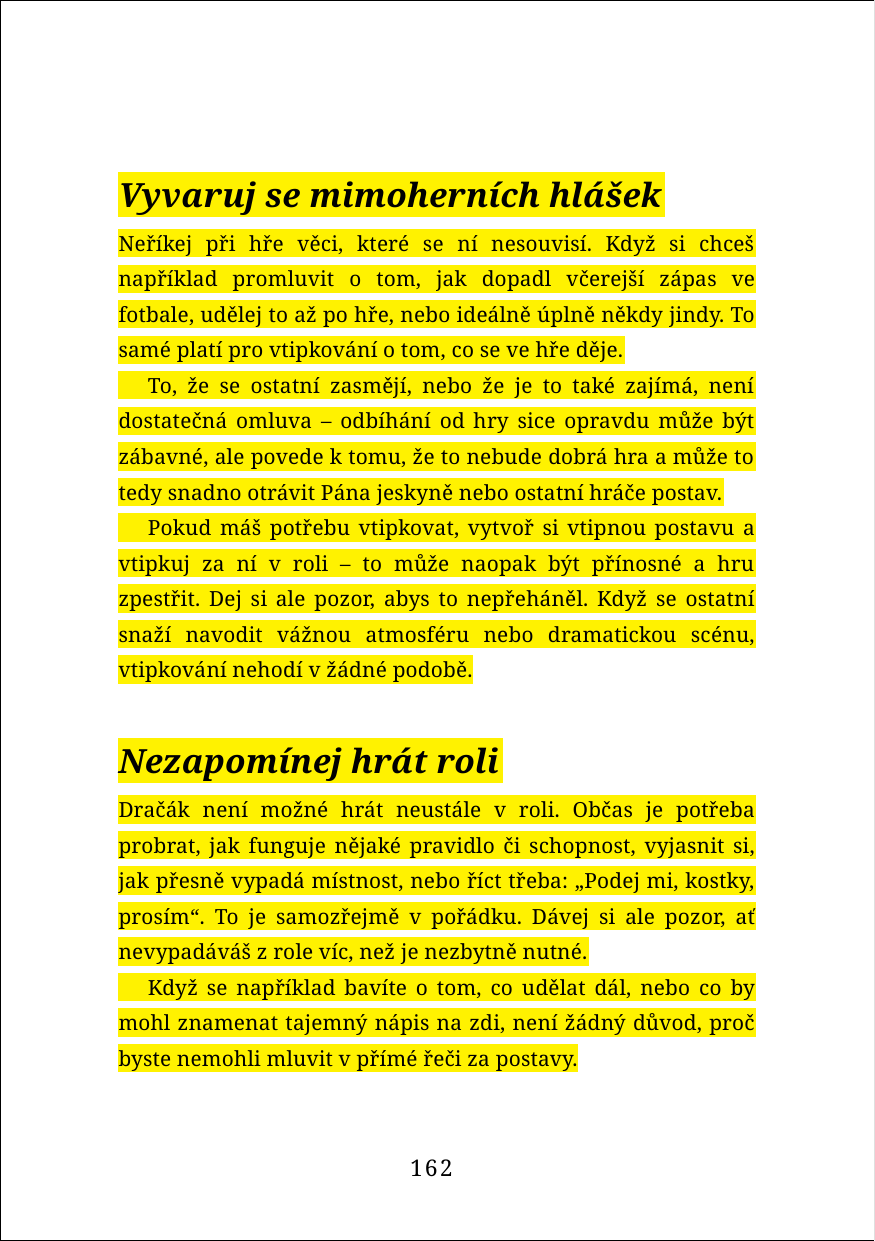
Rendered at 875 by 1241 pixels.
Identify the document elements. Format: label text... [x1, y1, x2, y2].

subtitle Nezapomínej hrát roli [118, 738, 756, 783]
text Dračák není možné hrát neustále v roli. Občas je potřeba probrat, jak funguje nějaké pravidlo či schopnost, vyjasnit si, jak přesně vypadá místnost, nebo říct třeba: „Podej mi, kostky, prosím“. To je samozřejmě v pořádku. Dávej si ale pozor, ať nevypadáváš z role víc, než je nezbytně nutné. Když se například bavíte o tom, co udělat dál, nebo co by mohl znamenat tajemný nápis na zdi, není žádný důvod, proč byste nemohli mluvit v přímé řeči za postavy. [118, 795, 756, 1072]
subtitle Vyvaruj se mimoherních hlášek [118, 172, 756, 217]
text Neříkej při hře věci, které se ní nesouvisí. Když si chceš například promluvit o tom, jak dopadl včerejší zápas ve fotbale, udělej to až po hře, nebo ideálně úplně někdy jindy. To samé platí pro vtipkování o tom, co se ve hře děje. To, že se ostatní zasmějí, nebo že je to také zajímá, není dostatečná omluva – odbíhání od hry sice opravdu může být zábavné, ale povede k tomu, že to nebude dobrá hra a může to tedy snadno otrávit Pána jeskyně nebo ostatní hráče postav. Pokud máš potřebu vtipkovat, vytvoř si vtipnou postavu a vtipkuj za ní v roli – to může naopak být přínosné a hru zpestřit. Dej si ale pozor, abys to nepřeháněl. Když se ostatní snaží navodit vážnou atmosféru nebo dramatickou scénu, vtipkování nehodí v žádné podobě. [118, 229, 756, 684]
